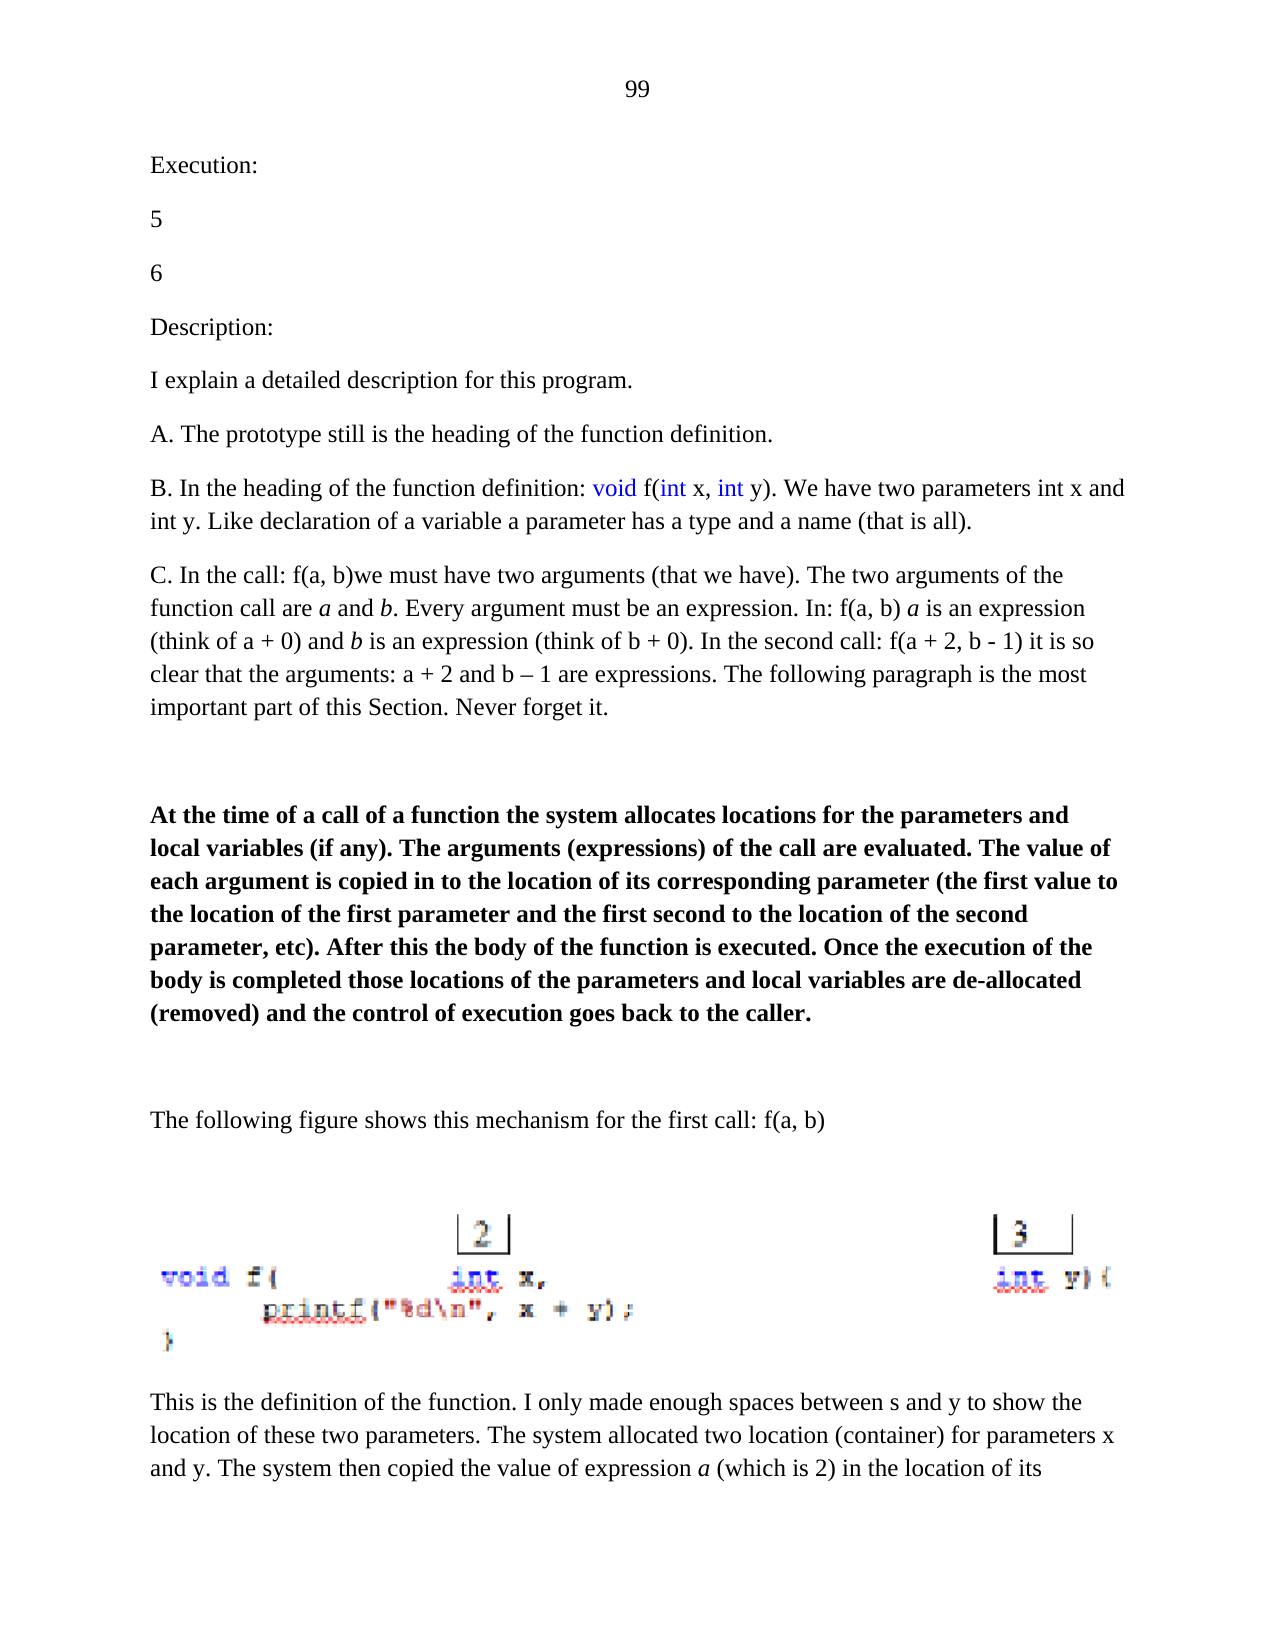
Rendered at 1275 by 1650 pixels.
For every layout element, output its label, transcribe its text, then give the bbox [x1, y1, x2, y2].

text C. In the call: f(a, b)we must have two arguments (that we have). The two arguments of the function call are a and b. Every argument must be an expression. In: f(a, b) a is an expression (think of a + 0) and b is an expression (think of b + 0). In the second call: f(a + 2, b - 1) it is so clear that the arguments: a + 2 and b – 1 are expressions. The following paragraph is the most important part of this Section. Never forget it. [150, 560, 1125, 721]
text At the time of a call of a function the system allocates locations for the parameters and local variables (if any). The arguments (expressions) of the call are evaluated. The value of each argument is copied in to the location of its corresponding parameter (the first value to the location of the first parameter and the first second to the location of the second parameter, etc). After this the body of the function is executed. Once the execution of the body is completed those locations of the parameters and local variables are de-allocated (removed) and the control of execution goes back to the caller. [150, 800, 1125, 1027]
text B. In the heading of the function definition: void f(int x, int y). We have two parameters int x and int y. Like declaration of a variable a parameter has a type and a name (that is all). [150, 473, 1125, 535]
picture [150, 1213, 1125, 1363]
text This is the definition of the function. I only made enough spaces between s and y to show the location of these two parameters. The system allocated two location (container) for parameters x and y. The system then copied the value of expression a (which is 2) in the location of its [150, 1387, 1125, 1482]
text I explain a detailed description for this program. [150, 365, 1125, 394]
text A. The prototype still is the heading of the function definition. [150, 419, 1125, 448]
text 5 [150, 204, 1125, 233]
text Description: [150, 312, 1125, 340]
text Execution: [150, 150, 1125, 179]
text 6 [150, 258, 1125, 286]
text The following figure shows this mechanism for the first call: f(a, b) [150, 1106, 1125, 1134]
